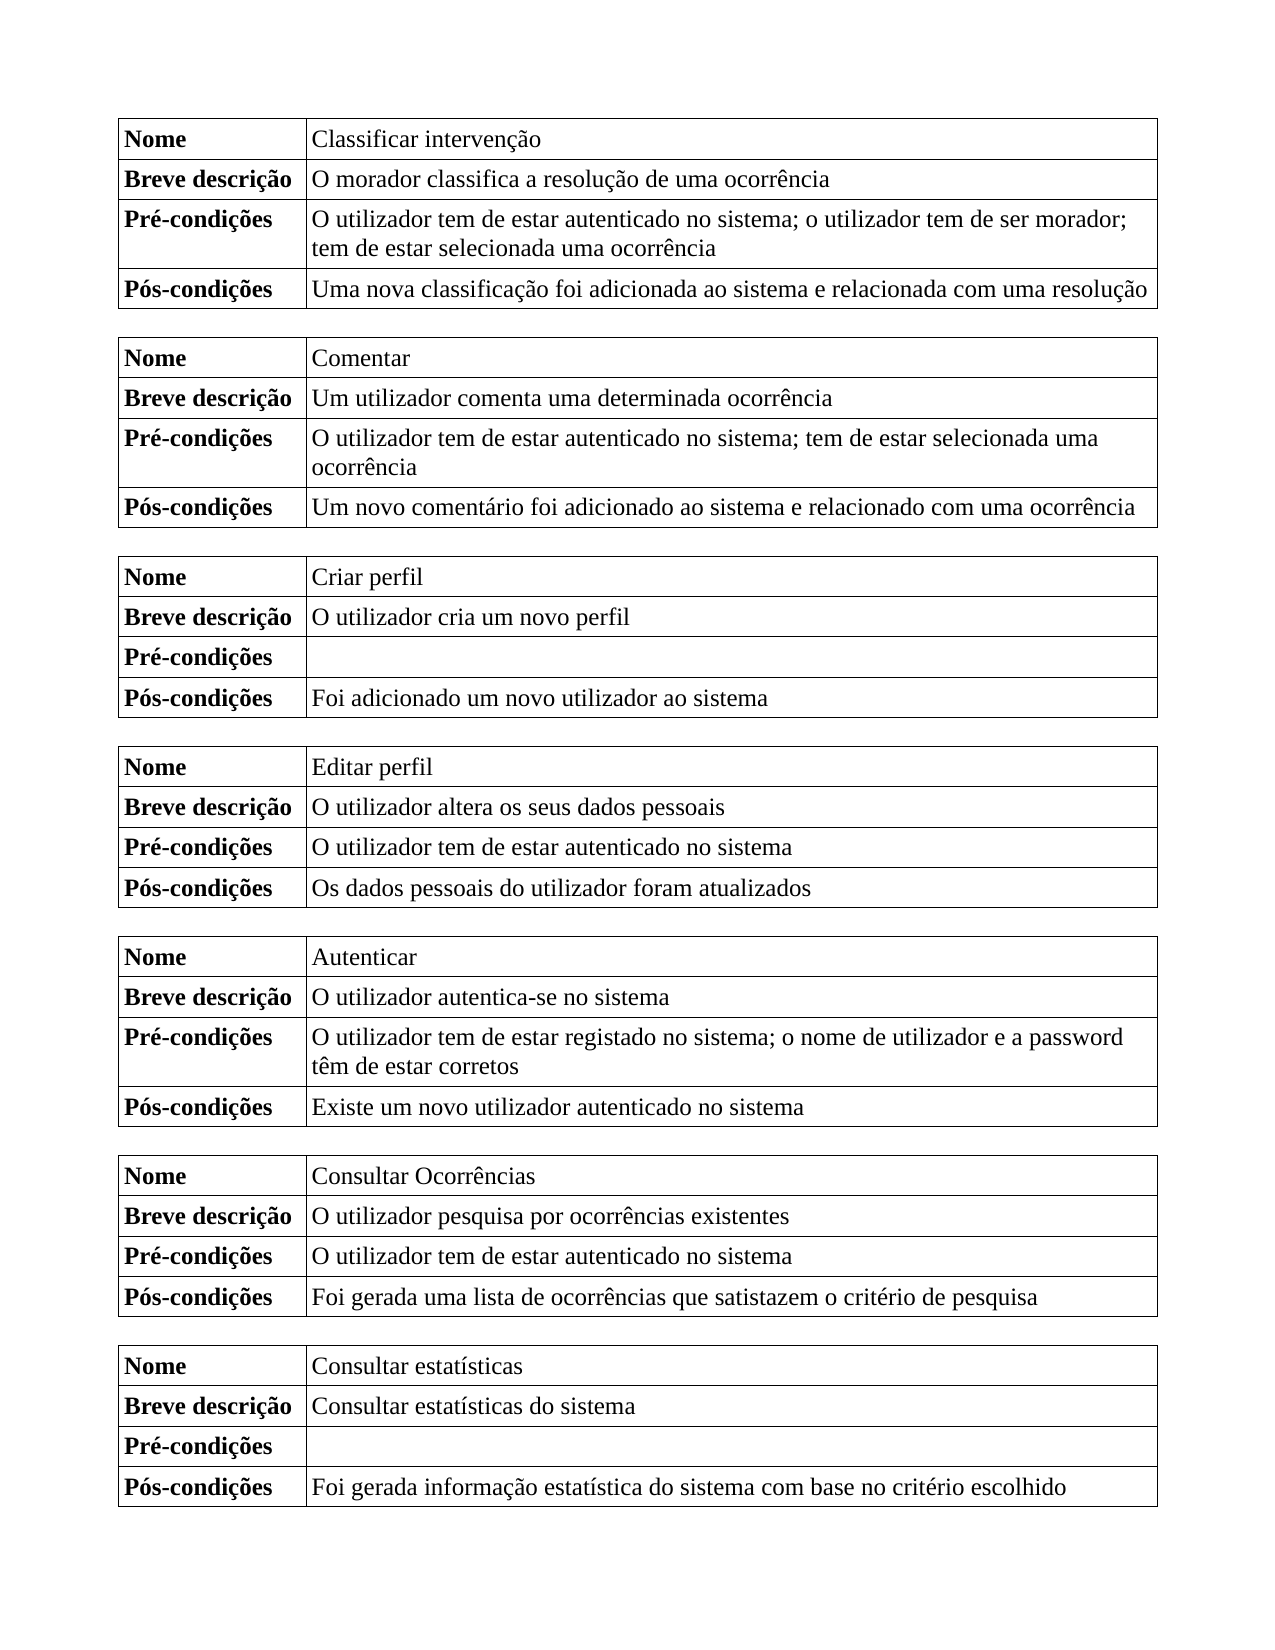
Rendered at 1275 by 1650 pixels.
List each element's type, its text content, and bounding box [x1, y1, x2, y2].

table_header Consultar estatísticas [307, 1346, 1157, 1385]
table_cell Pós-condições [119, 678, 306, 717]
table_cell Pós-condições [119, 488, 306, 527]
table_cell Pós-condições [119, 868, 306, 907]
table_cell Breve descrição [119, 787, 306, 827]
table_cell Breve descrição [119, 1386, 306, 1426]
table_cell Pré-condições [119, 1427, 306, 1466]
table_cell Breve descrição [119, 160, 306, 199]
table_header Nome [119, 1346, 306, 1385]
table_cell Pré-condições [119, 637, 306, 677]
table_cell Pós-condições [119, 1467, 306, 1506]
table_cell Breve descrição [119, 597, 306, 636]
table_header Nome [119, 119, 306, 158]
table_cell Pré-condições [119, 200, 306, 268]
table_cell O utilizador tem de estar autenticado no sistema [307, 828, 1157, 867]
table_header Nome [119, 557, 306, 596]
table_cell Breve descrição [119, 1196, 306, 1236]
table_cell O utilizador cria um novo perfil [307, 597, 1157, 636]
table_cell O utilizador tem de estar autenticado no sistema; tem de estar selecionada uma ocorrência [307, 419, 1157, 487]
table_cell Pré-condições [119, 419, 306, 487]
table_cell Pós-condições [119, 269, 306, 308]
table_cell O utilizador altera os seus dados pessoais [307, 787, 1157, 827]
table_header Autenticar [307, 937, 1157, 976]
table_cell Uma nova classificação foi adicionada ao sistema e relacionada com uma resolução [307, 269, 1157, 308]
table_cell Um utilizador comenta uma determinada ocorrência [307, 378, 1157, 418]
table_cell O utilizador tem de estar autenticado no sistema; o utilizador tem de ser morador; tem de estar selecionada uma ocorrência [307, 200, 1157, 268]
table_cell Breve descrição [119, 977, 306, 1017]
table_header Nome [119, 1156, 306, 1195]
table_header Nome [119, 747, 306, 786]
table_cell Pós-condições [119, 1087, 306, 1126]
table_cell Foi gerada uma lista de ocorrências que satistazem o critério de pesquisa [307, 1277, 1157, 1316]
table_header Comentar [307, 338, 1157, 377]
table_cell O utilizador pesquisa por ocorrências existentes [307, 1196, 1157, 1236]
table_header Criar perfil [307, 557, 1157, 596]
table_cell [307, 637, 1157, 677]
table_cell Pós-condições [119, 1277, 306, 1316]
table_cell O utilizador tem de estar autenticado no sistema [307, 1237, 1157, 1276]
table_header Nome [119, 937, 306, 976]
table_header Editar perfil [307, 747, 1157, 786]
table_header Classificar intervenção [307, 119, 1157, 158]
table_cell Existe um novo utilizador autenticado no sistema [307, 1087, 1157, 1126]
table_cell Um novo comentário foi adicionado ao sistema e relacionado com uma ocorrência [307, 488, 1157, 527]
table_cell Foi adicionado um novo utilizador ao sistema [307, 678, 1157, 717]
table_cell O morador classifica a resolução de uma ocorrência [307, 160, 1157, 199]
table_cell O utilizador autentica-se no sistema [307, 977, 1157, 1017]
table_cell Breve descrição [119, 378, 306, 418]
table_cell Os dados pessoais do utilizador foram atualizados [307, 868, 1157, 907]
table_cell [307, 1427, 1157, 1466]
table_cell Pré-condições [119, 1237, 306, 1276]
table_cell Pré-condições [119, 828, 306, 867]
table_cell O utilizador tem de estar registado no sistema; o nome de utilizador e a password têm de estar corretos [307, 1018, 1157, 1086]
table_cell Consultar estatísticas do sistema [307, 1386, 1157, 1426]
table_cell Foi gerada informação estatística do sistema com base no critério escolhido [307, 1467, 1157, 1506]
table_header Consultar Ocorrências [307, 1156, 1157, 1195]
table_header Nome [119, 338, 306, 377]
table_cell Pré-condições [119, 1018, 306, 1086]
